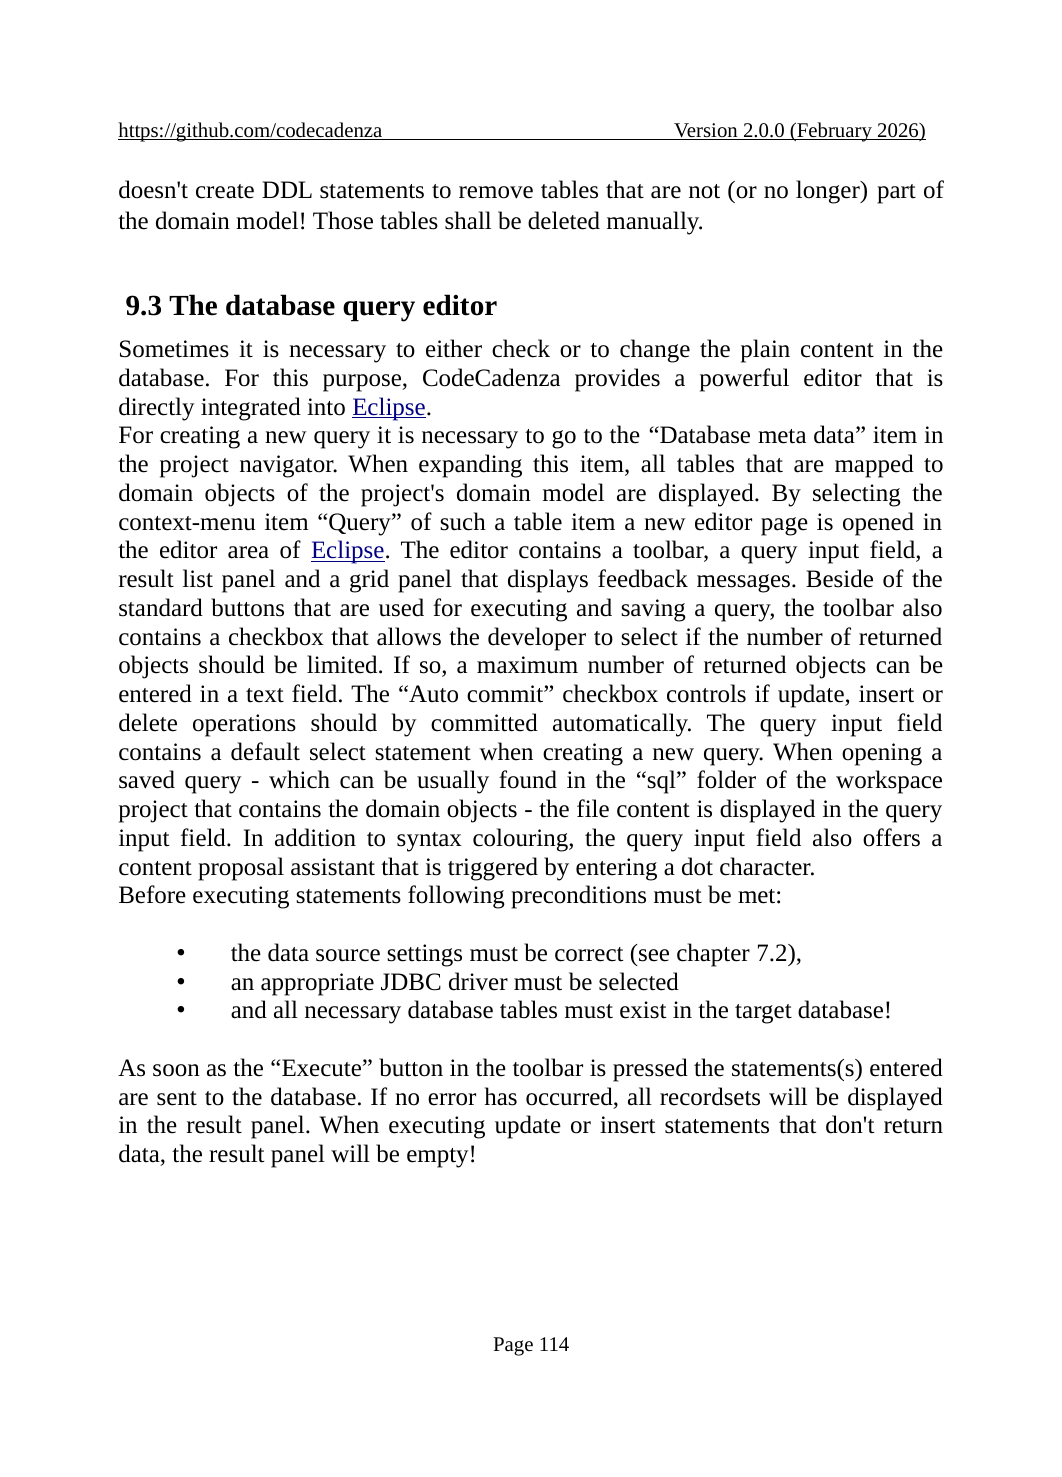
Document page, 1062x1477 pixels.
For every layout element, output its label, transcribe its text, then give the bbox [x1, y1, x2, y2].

text For creating a new query it is necessary to go to the “Database meta data” item in the project navigator. When expanding this item, all tables that are mapped to domain objects of the project's domain model are displayed. By selecting the context-menu item “Query” of such a table item a new editor page is opened in the editor area of Eclipse. The editor contains a toolbar, a query input field, a result list panel and a grid panel that displays feedback messages. Beside of the standard buttons that are used for executing and saving a query, the toolbar also contains a checkbox that allows the developer to select if the number of returned objects should be limited. If so, a maximum number of returned objects can be entered in a text field. The “Auto commit” checkbox controls if update, insert or delete operations should by committed automatically. The query input field contains a default select statement when creating a new query. When opening a saved query - which can be usually found in the “sql” folder of the workspace project that contains the domain objects - the file content is displayed in the query input field. In addition to syntax colouring, the query input field also offers a content proposal assistant that is triggered by entering a dot character. [118, 421, 944, 881]
subtitle The database query editor [118, 288, 944, 322]
text Sometimes it is necessary to either check or to change the plain content in the database. For this purpose, CodeCadenza provides a powerful editor that is directly integrated into Eclipse. [118, 334, 944, 421]
list an appropriate JDBC driver must be selected [177, 967, 944, 996]
list and all necessary database tables must exist in the target database! [177, 996, 944, 1024]
text As soon as the “Execute” button in the toolbar is pressed the statements(s) entered are sent to the database. If no error has occurred, all recordsets will be displayed in the result panel. When executing update or insert statements that don't return data, the result panel will be empty! [118, 1053, 944, 1168]
list the data source settings must be correct (see chapter 7.2), [177, 938, 944, 967]
text Before executing statements following preconditions must be met: [118, 881, 944, 909]
text doesn't create DDL statements to remove tables that are not (or no longer) part of the domain model! Those tables shall be deleted manually. [118, 172, 944, 234]
